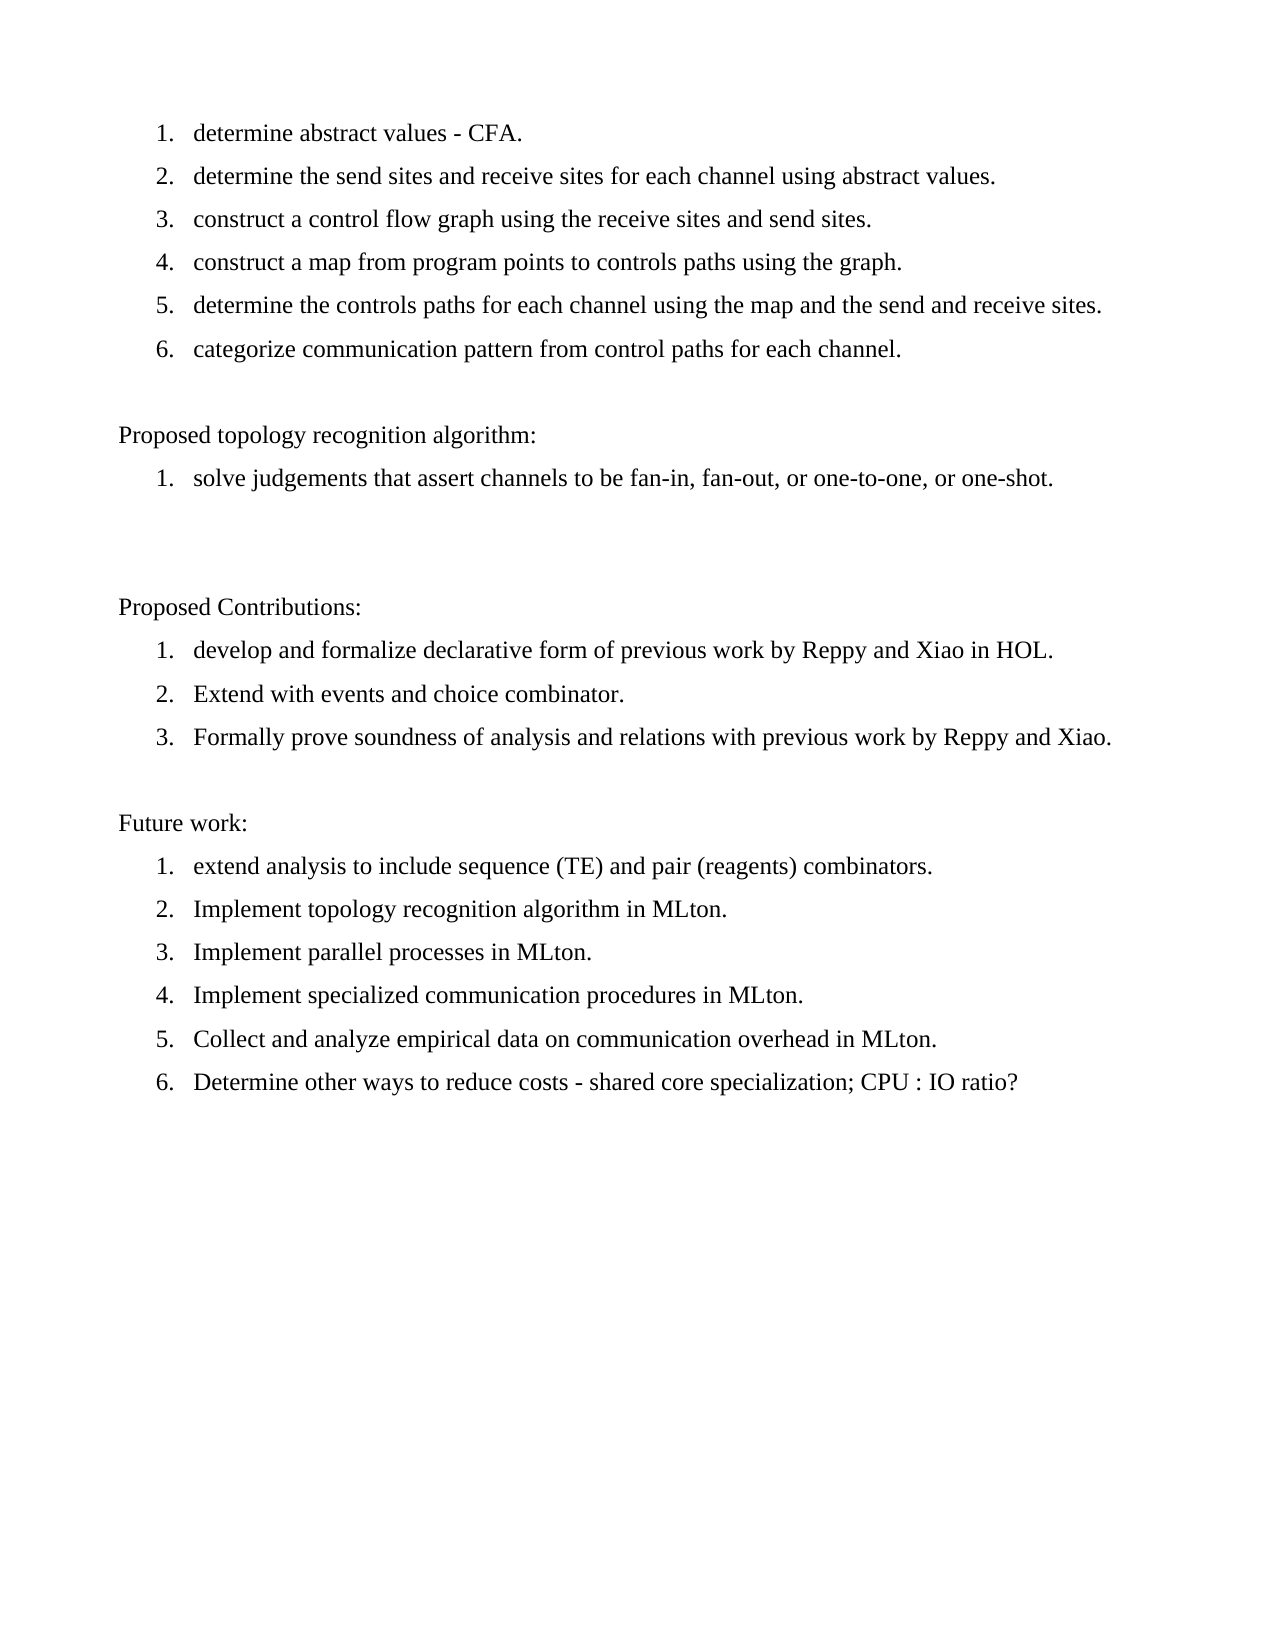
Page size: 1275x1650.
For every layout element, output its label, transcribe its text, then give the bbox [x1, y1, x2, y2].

list Implement specialized communication procedures in MLton. [156, 981, 1157, 1009]
list determine abstract values - CFA. [156, 118, 1157, 147]
list construct a map from program points to controls paths using the graph. [156, 247, 1157, 276]
list extend analysis to include sequence (TE) and pair (reagents) combinators. [156, 851, 1157, 880]
list Implement topology recognition algorithm in MLton. [156, 894, 1157, 923]
text Proposed topology recognition algorithm: [118, 420, 1157, 449]
list Determine other ways to reduce costs - shared core specialization; CPU : IO ratio? [156, 1067, 1157, 1096]
list determine the controls paths for each channel using the map and the send and receive sites. [156, 291, 1157, 319]
list Implement parallel processes in MLton. [156, 937, 1157, 966]
list construct a control flow graph using the receive sites and send sites. [156, 204, 1157, 233]
list Extend with events and choice combinator. [156, 679, 1157, 707]
list Collect and analyze empirical data on communication overhead in MLton. [156, 1024, 1157, 1052]
list Formally prove soundness of analysis and relations with previous work by Reppy and Xiao. [156, 722, 1157, 751]
list categorize communication pattern from control paths for each channel. [156, 334, 1157, 362]
list develop and formalize declarative form of previous work by Reppy and Xiao in HOL. [156, 636, 1157, 664]
text Proposed Contributions: [118, 592, 1157, 621]
list solve judgements that assert channels to be fan-in, fan-out, or one-to-one, or one-shot. [156, 463, 1157, 492]
text Future work: [118, 808, 1157, 837]
list determine the send sites and receive sites for each channel using abstract values. [156, 161, 1157, 190]
